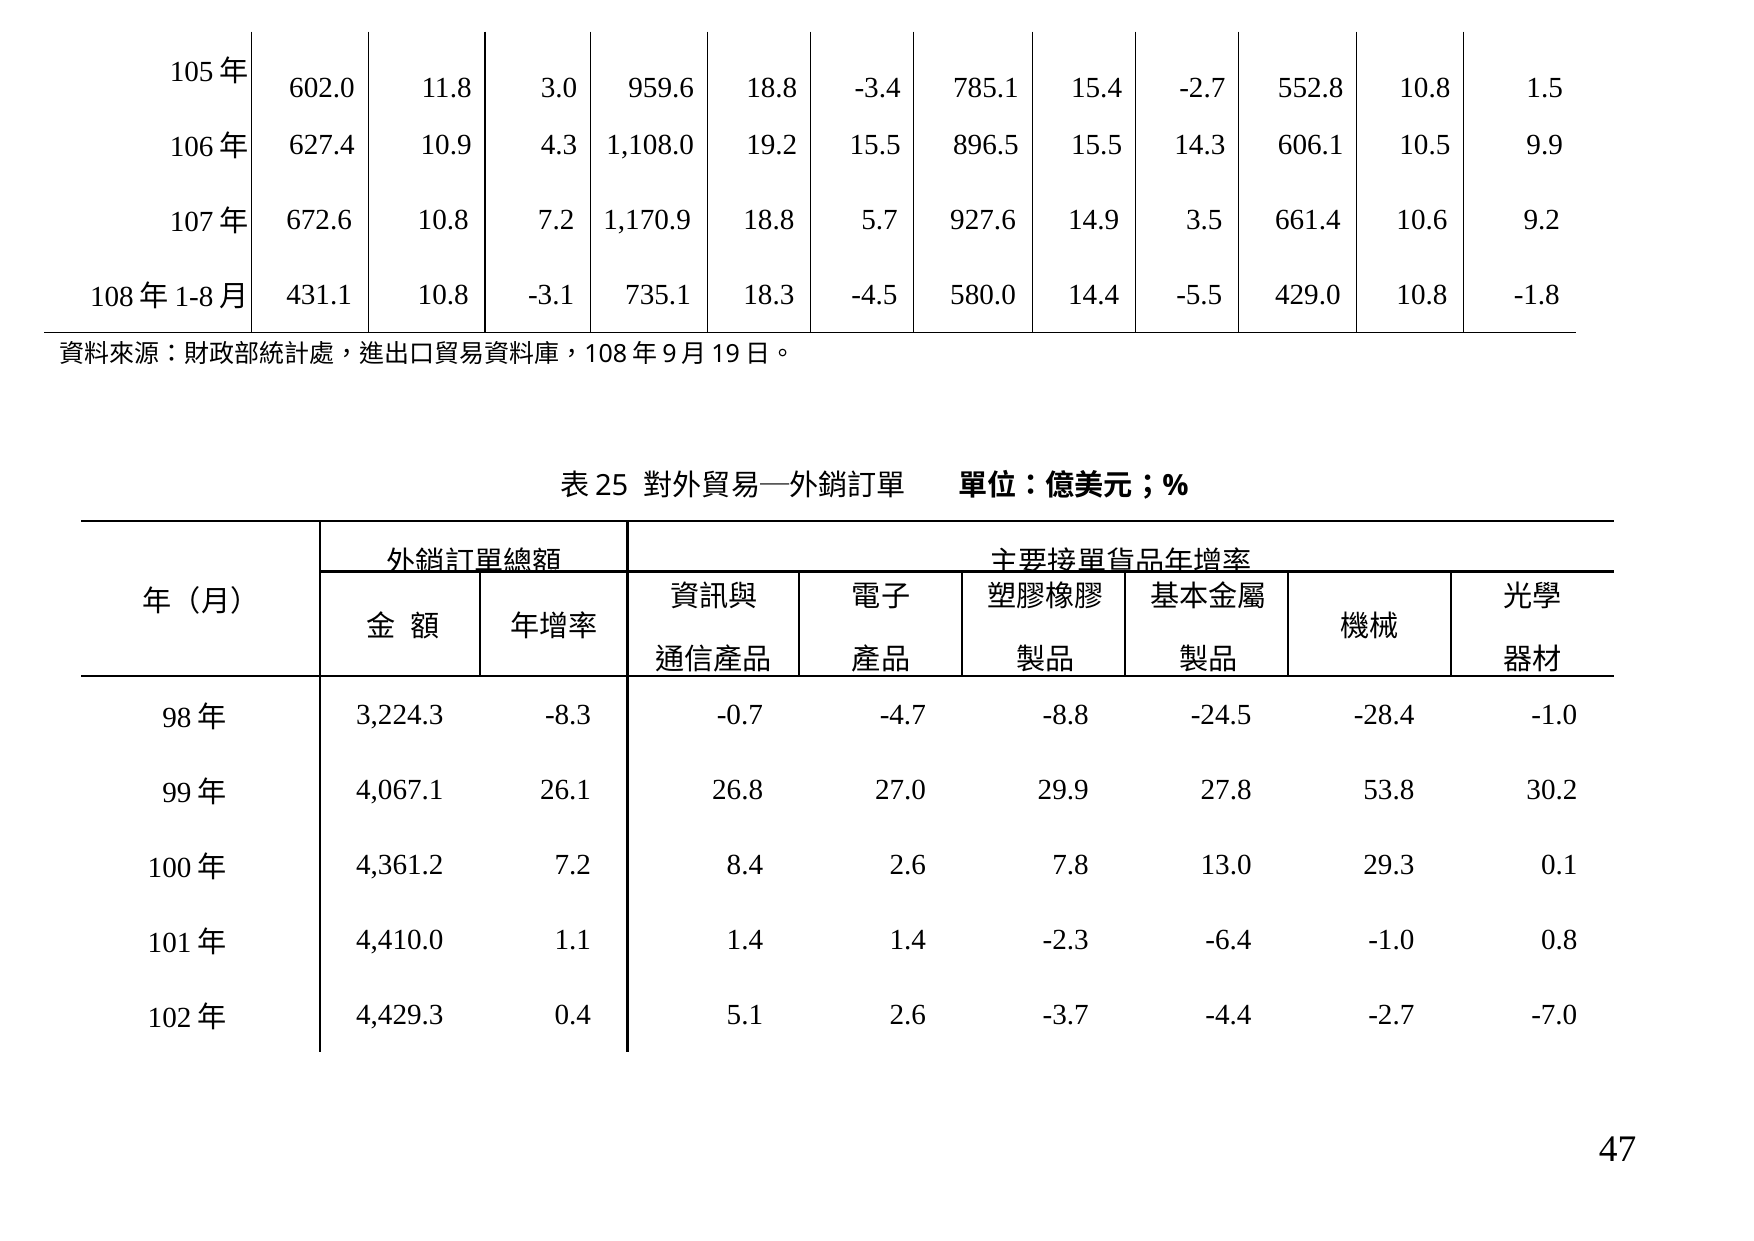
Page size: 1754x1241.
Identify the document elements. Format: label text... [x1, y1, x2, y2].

table_cell -1.8 [1464, 257, 1576, 332]
table_cell 106年 [44, 107, 251, 182]
table_cell 10.5 [1357, 107, 1463, 182]
table_cell 7.2 [480, 827, 626, 902]
table_cell 27.0 [799, 752, 962, 827]
table_cell -24.5 [1125, 677, 1288, 752]
table_cell 14.4 [1033, 257, 1135, 332]
table_cell 資訊與 通信產品 [629, 573, 798, 675]
table_cell -5.5 [1136, 257, 1238, 332]
table_cell 105年 [44, 32, 251, 107]
table_cell 15.4 [1033, 32, 1135, 107]
table_cell 2.6 [799, 977, 962, 1052]
table_cell 1,108.0 [591, 107, 707, 182]
table_cell 4,361.2 [321, 827, 480, 902]
table_cell -1.0 [1288, 902, 1451, 977]
table_cell -7.0 [1451, 977, 1614, 1052]
table_cell 光學 器材 [1452, 573, 1614, 675]
table_cell -4.7 [799, 677, 962, 752]
table_cell 10.9 [369, 107, 484, 182]
table_cell 26.8 [629, 752, 799, 827]
table_cell -6.4 [1125, 902, 1288, 977]
table_cell 927.6 [914, 182, 1032, 257]
table_cell -1.0 [1451, 677, 1614, 752]
table_cell 735.1 [591, 257, 707, 332]
text 資料來源：財政部統計處，進出口貿易資料庫，108年9月19日。 [59, 333, 1636, 370]
table_cell 1.4 [799, 902, 962, 977]
table_cell 7.8 [962, 827, 1125, 902]
table_cell 14.9 [1033, 182, 1135, 257]
table_cell 0.1 [1451, 827, 1614, 902]
table_cell 661.4 [1239, 182, 1356, 257]
table_cell -2.3 [962, 902, 1125, 977]
table_cell 896.5 [914, 107, 1032, 182]
table_cell 10.8 [369, 257, 484, 332]
table_cell 429.0 [1239, 257, 1356, 332]
table_cell 0.4 [480, 977, 626, 1052]
table_cell 4,067.1 [321, 752, 480, 827]
table_cell 金 額 [321, 573, 479, 675]
table_cell 基本金屬 製品 [1126, 573, 1287, 675]
table_cell 10.8 [1357, 257, 1463, 332]
table_cell 15.5 [1033, 107, 1135, 182]
table_cell 98年 [81, 677, 319, 752]
table_cell 107年 [44, 182, 251, 257]
table_cell 3.0 [486, 32, 590, 107]
table_cell 機械 [1289, 573, 1450, 675]
table_cell 29.3 [1288, 827, 1451, 902]
table_cell 602.0 [252, 32, 368, 107]
table_cell 3.5 [1136, 182, 1238, 257]
table_cell 3,224.3 [321, 677, 480, 752]
table_cell 29.9 [962, 752, 1125, 827]
table_cell 580.0 [914, 257, 1032, 332]
table_cell 8.4 [629, 827, 799, 902]
table_header 外銷訂單總額 [321, 522, 626, 570]
subtitle 表25 對外貿易─外銷訂單 單位：億美元；% [59, 445, 1636, 520]
table_cell 7.2 [486, 182, 590, 257]
table_cell -8.8 [962, 677, 1125, 752]
table_cell 0.8 [1451, 902, 1614, 977]
table_cell 15.5 [811, 107, 913, 182]
table_cell -4.5 [811, 257, 913, 332]
table_cell 672.6 [252, 182, 368, 257]
table_cell -2.7 [1136, 32, 1238, 107]
table_cell 102年 [81, 977, 319, 1052]
table_cell 627.4 [252, 107, 368, 182]
table_cell 53.8 [1288, 752, 1451, 827]
table_cell 4,429.3 [321, 977, 480, 1052]
table_cell 108年1-8月 [44, 257, 251, 332]
table_cell 1,170.9 [591, 182, 707, 257]
table_cell 5.7 [811, 182, 913, 257]
table_cell 30.2 [1451, 752, 1614, 827]
table_cell 5.1 [629, 977, 799, 1052]
table_cell 年增率 [481, 573, 626, 675]
table_cell 13.0 [1125, 827, 1288, 902]
table_cell 431.1 [252, 257, 368, 332]
table_cell -2.7 [1288, 977, 1451, 1052]
table_header 主要接單貨品年增率 [629, 522, 1614, 570]
table_cell -8.3 [480, 677, 626, 752]
table_cell 4.3 [486, 107, 590, 182]
table_cell -3.7 [962, 977, 1125, 1052]
table_cell 27.8 [1125, 752, 1288, 827]
table_cell 19.2 [708, 107, 810, 182]
table_cell 4,410.0 [321, 902, 480, 977]
table_cell 14.3 [1136, 107, 1238, 182]
table_cell -3.1 [486, 257, 590, 332]
table_cell 552.8 [1239, 32, 1356, 107]
table_cell 9.9 [1464, 107, 1576, 182]
table_cell -4.4 [1125, 977, 1288, 1052]
table_cell 785.1 [914, 32, 1032, 107]
table_cell -0.7 [629, 677, 799, 752]
table_cell 606.1 [1239, 107, 1356, 182]
table_cell 1.1 [480, 902, 626, 977]
table_cell 100年 [81, 827, 319, 902]
table_cell 11.8 [369, 32, 484, 107]
table_cell 18.8 [708, 182, 810, 257]
table_cell 10.8 [369, 182, 484, 257]
table_cell 26.1 [480, 752, 626, 827]
table_cell 10.8 [1357, 32, 1463, 107]
table_cell 10.6 [1357, 182, 1463, 257]
table_cell 99年 [81, 752, 319, 827]
table_cell 9.2 [1464, 182, 1576, 257]
table_cell 塑膠橡膠 製品 [963, 573, 1124, 675]
table_cell 1.4 [629, 902, 799, 977]
table_cell -3.4 [811, 32, 913, 107]
table_cell 959.6 [591, 32, 707, 107]
table_cell 2.6 [799, 827, 962, 902]
table_cell 電子 產品 [800, 573, 961, 675]
table_cell 101年 [81, 902, 319, 977]
table_cell 1.5 [1464, 32, 1576, 107]
table_cell 18.8 [708, 32, 810, 107]
table_header 年（月） [81, 522, 319, 675]
table_cell -28.4 [1288, 677, 1451, 752]
table_cell 18.3 [708, 257, 810, 332]
